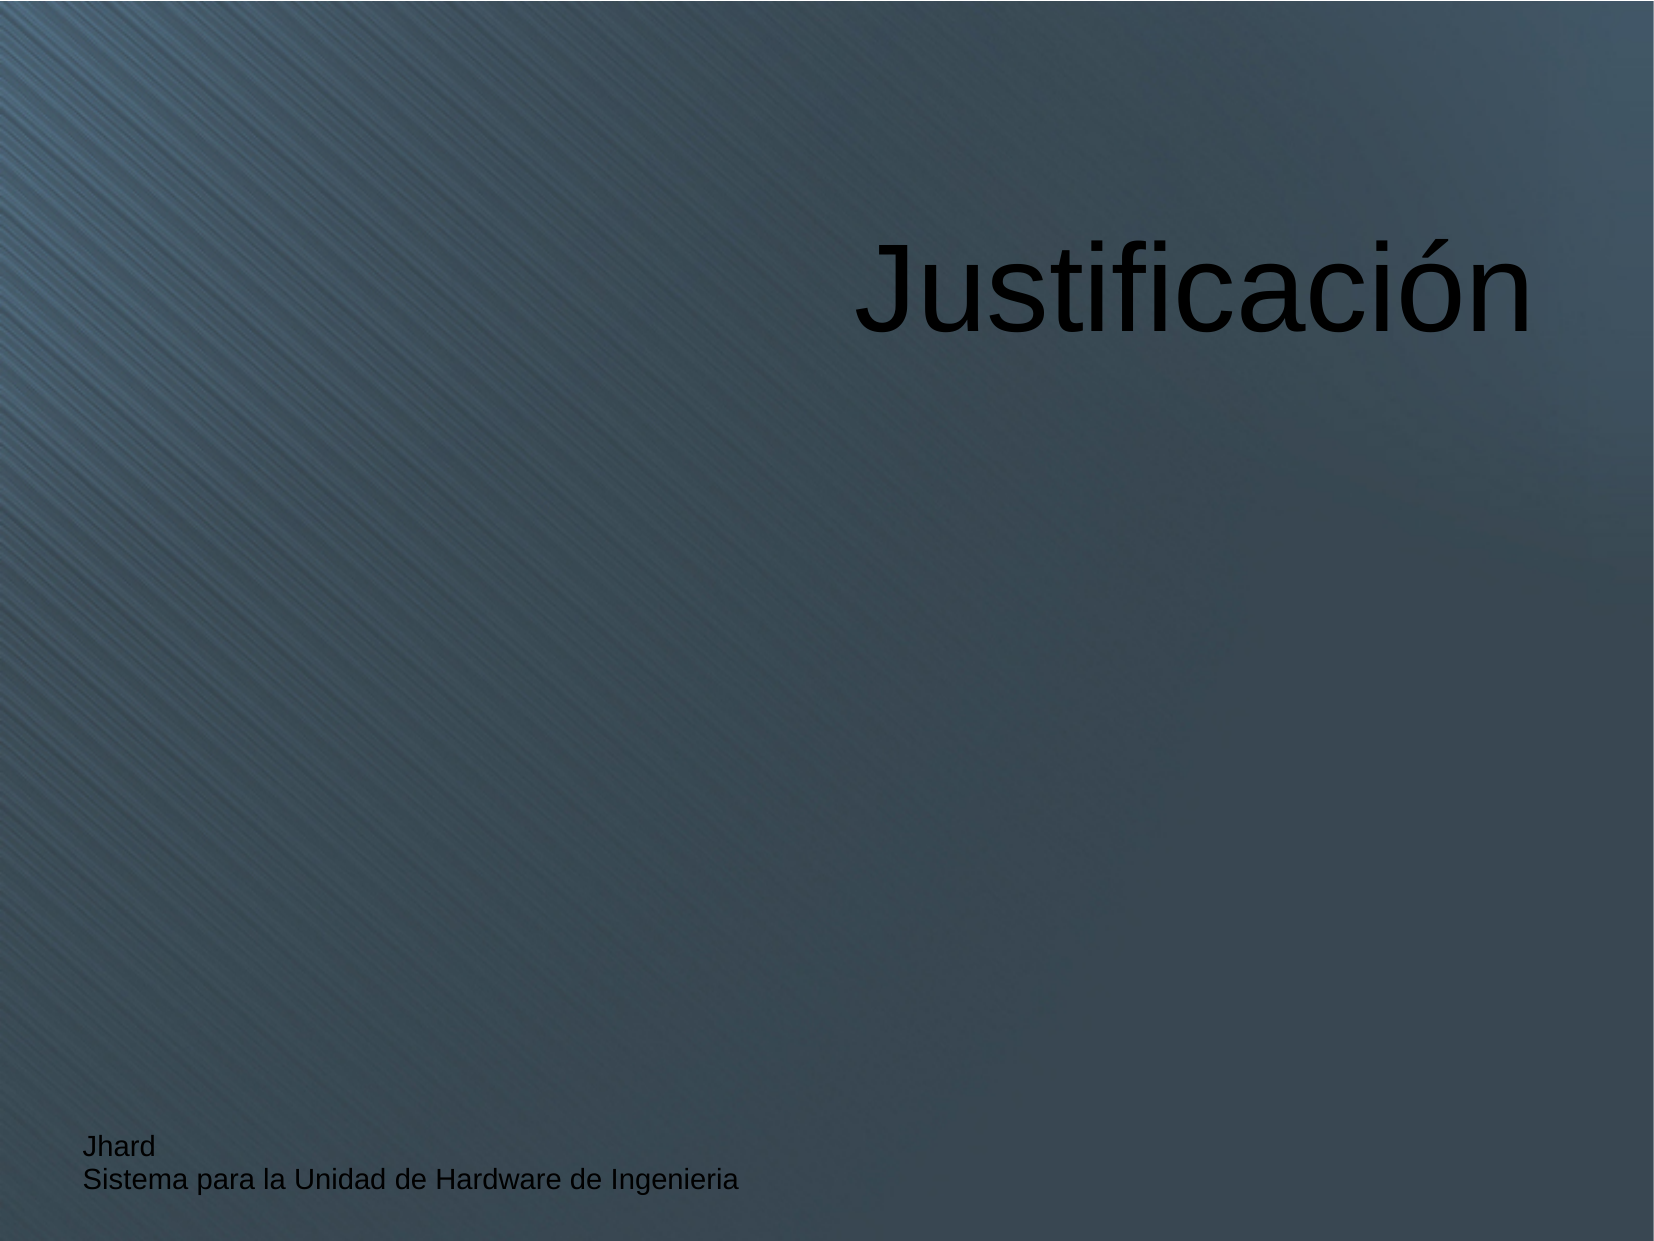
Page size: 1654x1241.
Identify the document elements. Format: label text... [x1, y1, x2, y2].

title Justificación [584, 191, 1536, 384]
picture [0, 1, 1654, 1241]
